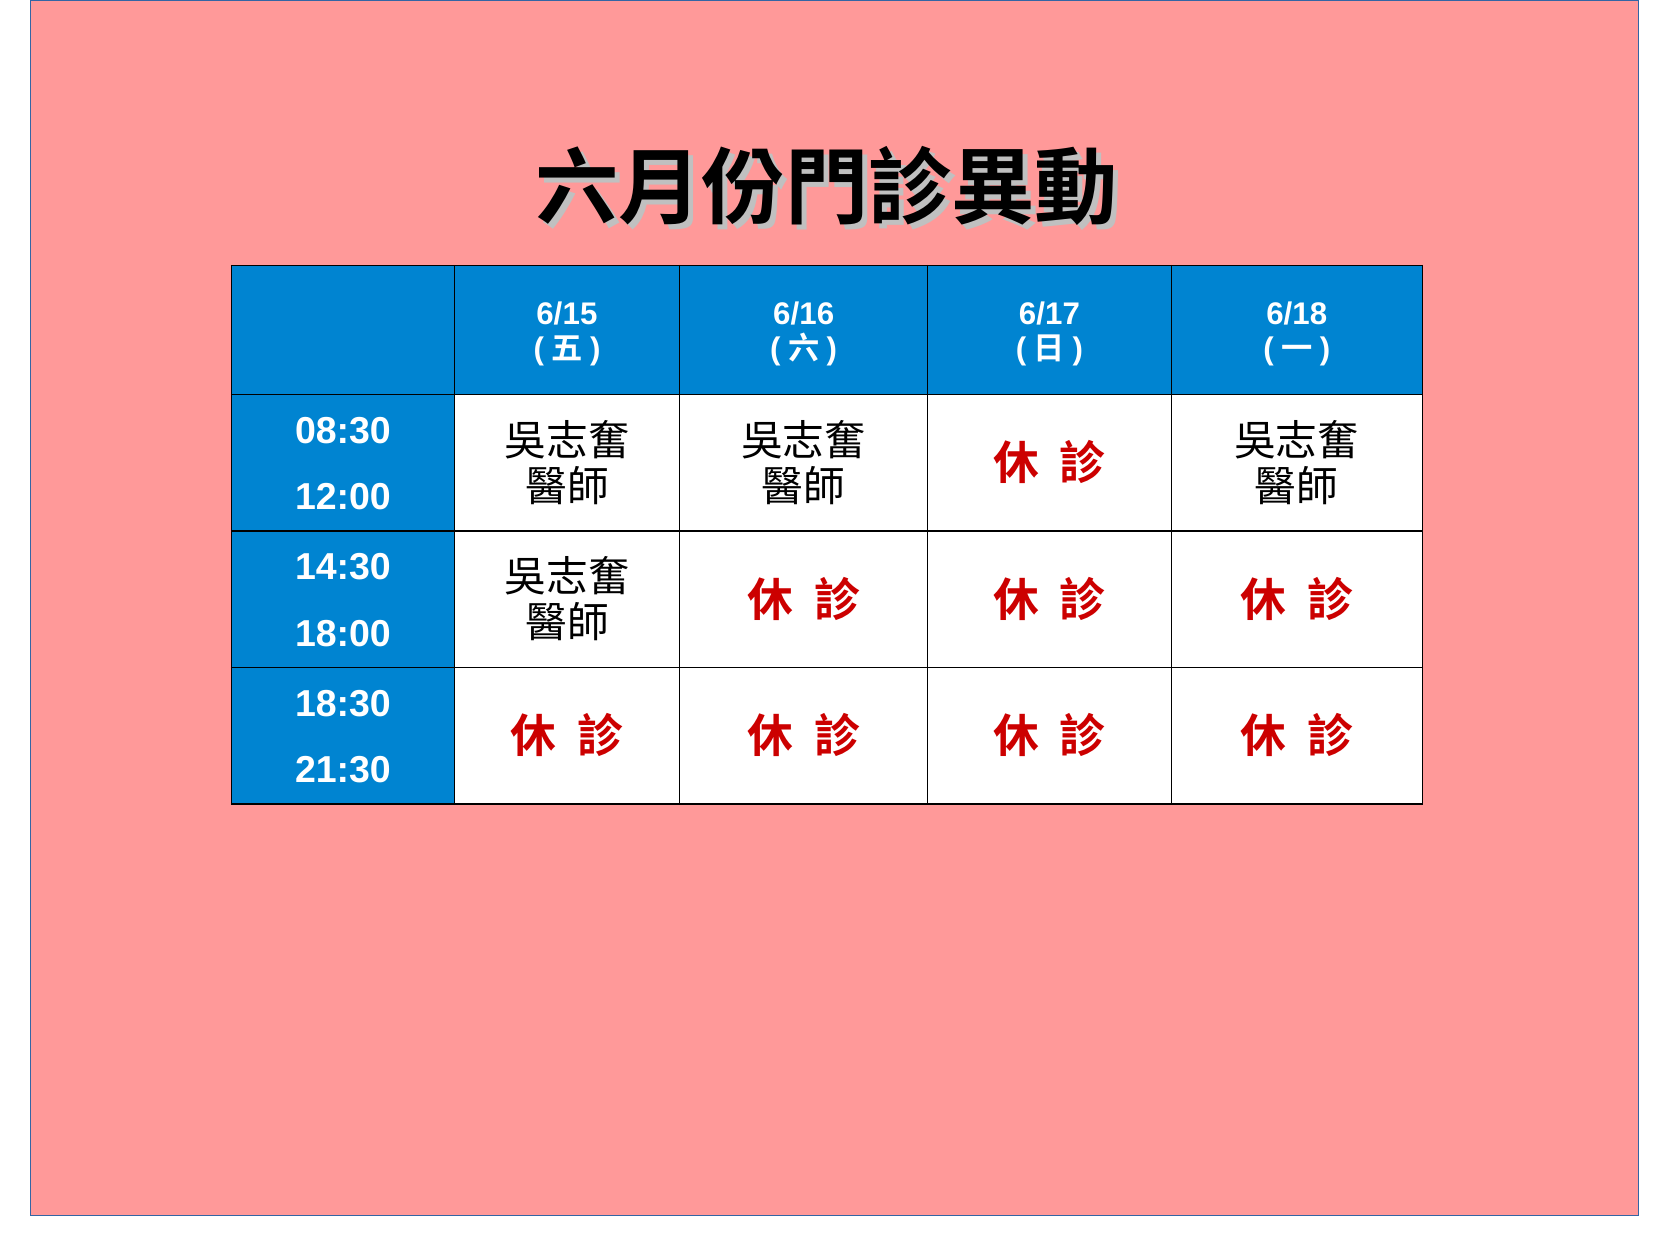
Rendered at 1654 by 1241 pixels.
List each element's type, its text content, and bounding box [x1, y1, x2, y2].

table_cell 休 診 [928, 395, 1171, 530]
table_header 6/16 (六) [680, 266, 927, 394]
table_cell 休 診 [928, 668, 1171, 803]
table_cell 休 診 [680, 532, 927, 667]
table_cell 08:30 12:00 [232, 395, 454, 530]
table_cell 休 診 [1172, 532, 1422, 667]
table_header 6/17 (日) [928, 266, 1171, 394]
title 六月份門診異動 [259, 112, 1394, 261]
table_cell 休 診 [1172, 668, 1422, 803]
table_header 6/18 (一) [1172, 266, 1422, 394]
table_cell 18:30 21:30 [232, 668, 454, 803]
table_cell 吳志奮 醫師 [455, 532, 679, 667]
table_cell 吳志奮 醫師 [1172, 395, 1422, 530]
table_cell 休 診 [680, 668, 927, 803]
table_header 6/15 (五) [455, 266, 679, 394]
table_cell 14:30 18:00 [232, 532, 454, 667]
text_box [30, 0, 1639, 1216]
table_cell 吳志奮 醫師 [680, 395, 927, 530]
table_header [232, 266, 454, 394]
table_cell 休 診 [928, 532, 1171, 667]
table_cell 吳志奮 醫師 [455, 395, 679, 530]
table_cell 休 診 [455, 668, 679, 803]
